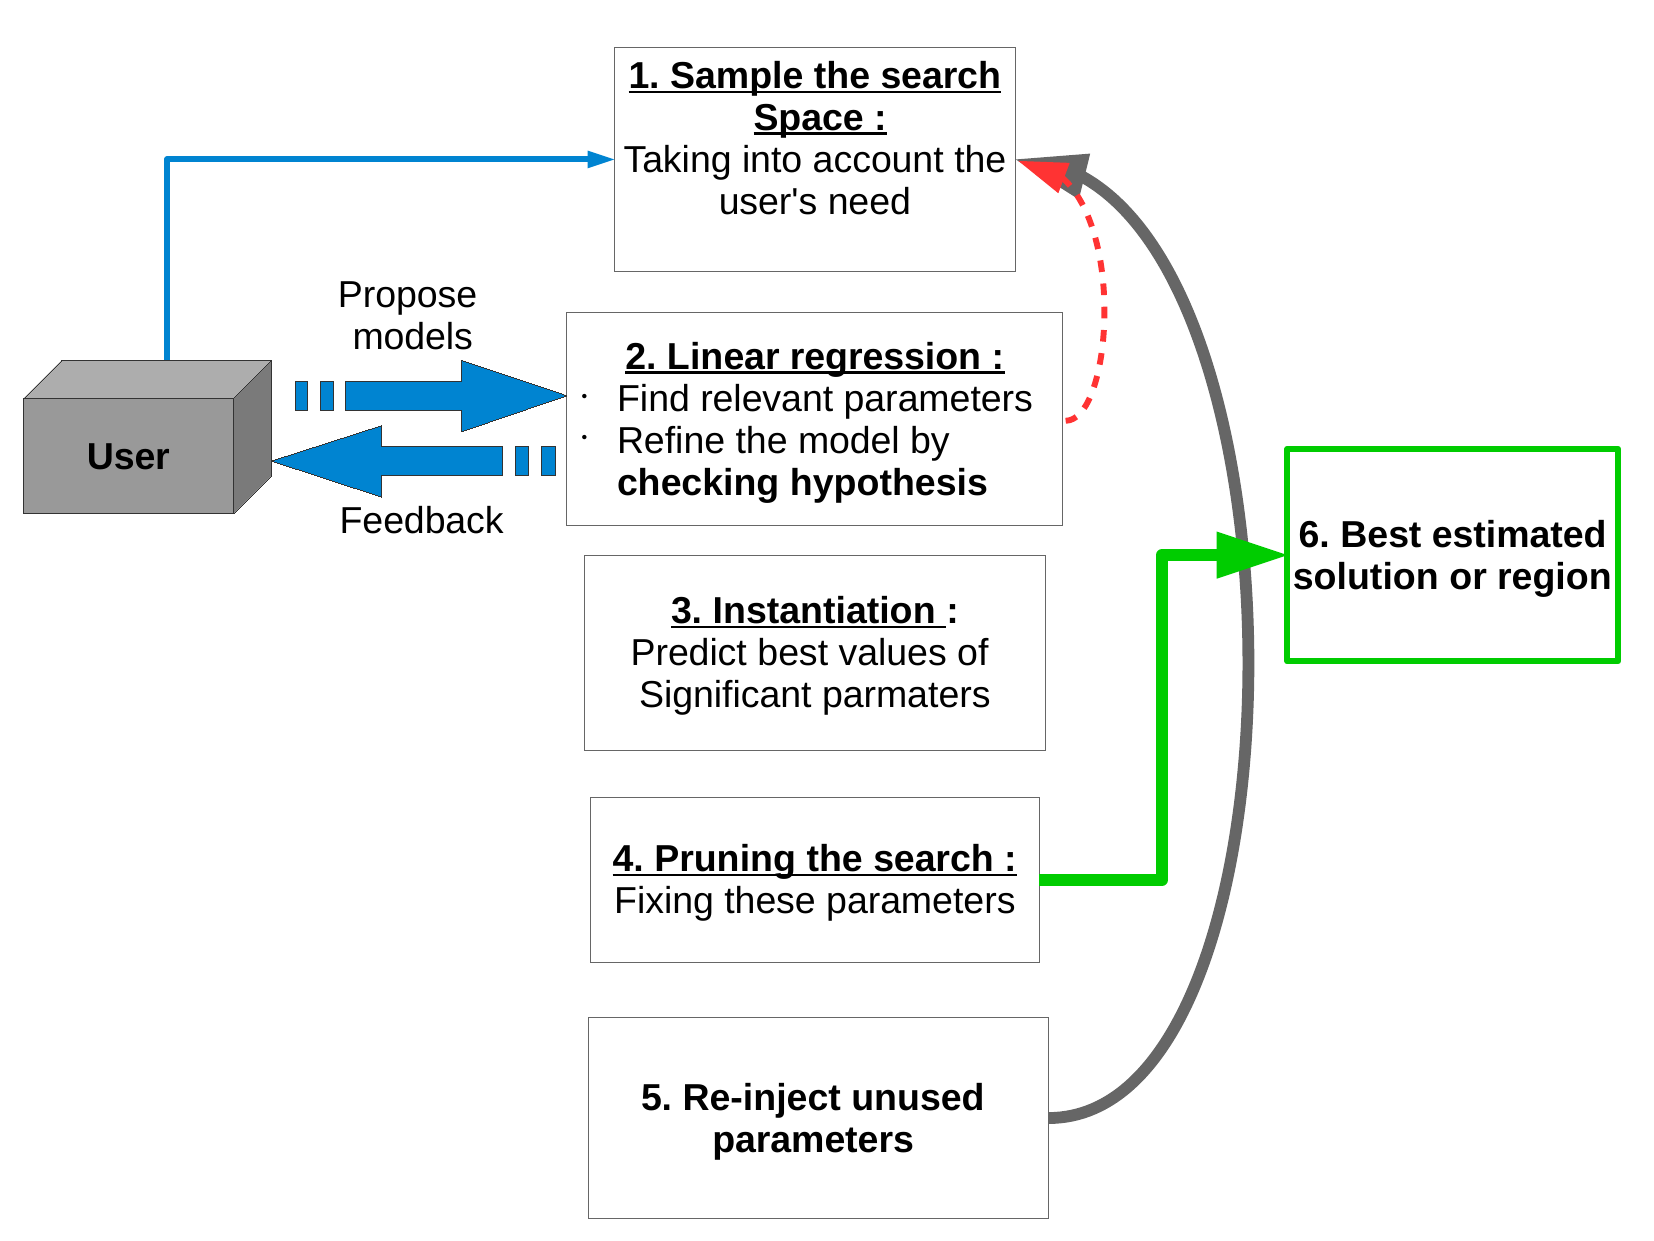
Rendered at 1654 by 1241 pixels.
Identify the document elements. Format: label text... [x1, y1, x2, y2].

text_box User [23, 399, 233, 514]
text_box 1. Sample the search Space : Taking into account the user's need [614, 47, 1016, 272]
text_box [345, 365, 567, 432]
text_box 2. Linear regression : Find relevant parameters Refine the model by checking hypothesis [566, 312, 1063, 526]
text_box [272, 425, 503, 492]
text_box 6. Best estimated solution or region [1287, 448, 1619, 662]
text_box 3. Instantiation : Predict best values of Significant parmaters [584, 555, 1046, 751]
text_box [515, 446, 529, 476]
text_box 5. Re-inject unused parameters [588, 1017, 1049, 1219]
text_box 4. Pruning the search : Fixing these parameters [590, 797, 1040, 963]
text_box [541, 446, 556, 476]
text_box [320, 381, 334, 411]
text_box Feedback [324, 492, 562, 550]
text_box [295, 381, 308, 411]
text_box Propose models [301, 265, 514, 365]
